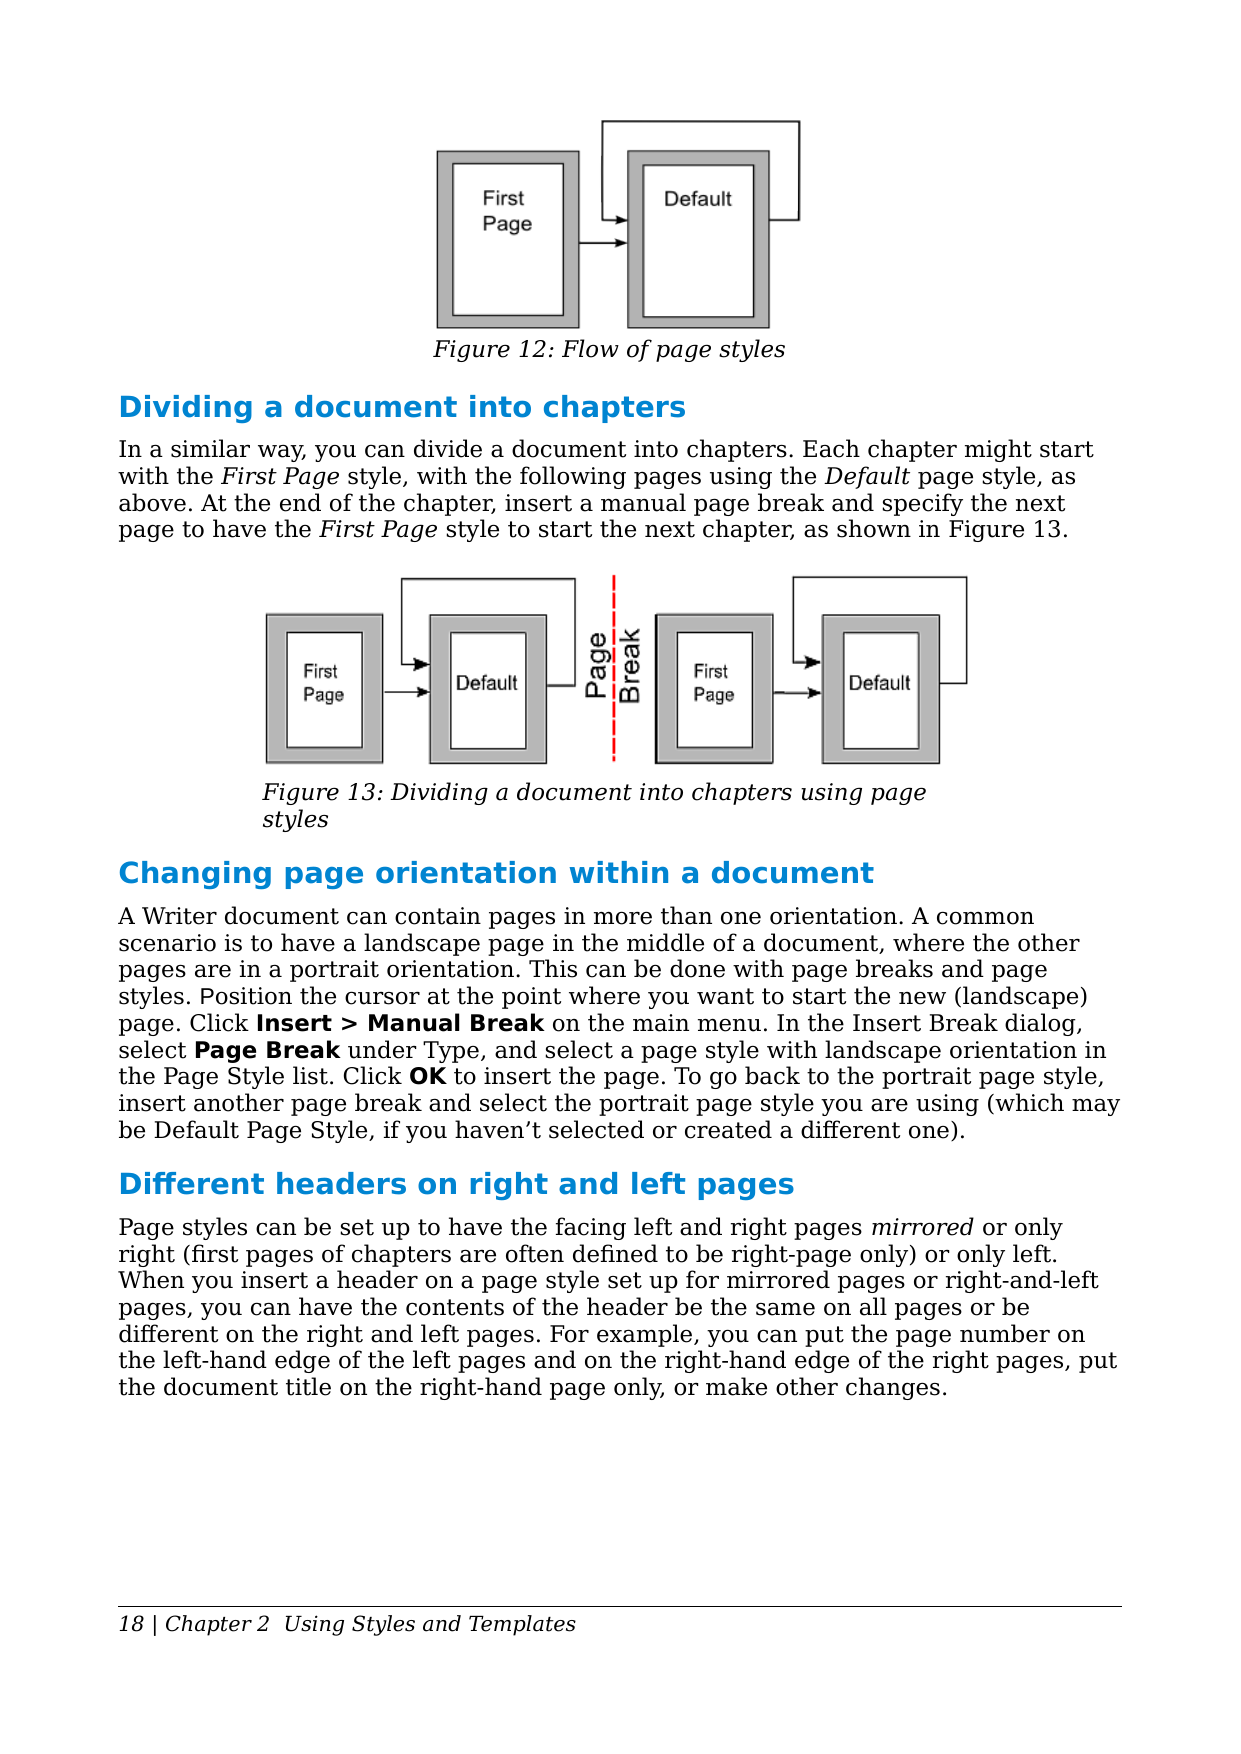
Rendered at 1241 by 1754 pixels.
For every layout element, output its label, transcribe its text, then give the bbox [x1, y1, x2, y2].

picture [262, 568, 973, 773]
subtitle Dividing a document into chapters [118, 390, 1122, 424]
text Figure 12: Flow of page styles [433, 337, 807, 363]
text In a similar way, you can divide a document into chapters. Each chapter might start with the First Page style, with the following pages using the Default page style, as above. At the end of the chapter, insert a manual page break and specify the next page to have the First Page style to start the next chapter, as shown in Figure 13. [118, 437, 1122, 543]
text A Writer document can contain pages in more than one orientation. A common scenario is to have a landscape page in the middle of a document, where the other pages are in a portrait orientation. This can be done with page breaks and page styles. Position the cursor at the point where you want to start the new (landscape) page. Click Insert > Manual Break on the main menu. In the Insert Break dialog, select Page Break under Type, and select a page style with landscape orientation in the Page Style list. Click OK to insert the page. To go back to the portrait page style, insert another page break and select the portrait page style you are using (which may be Default Page Style, if you haven’t selected or created a different one). [118, 903, 1122, 1143]
subtitle Different headers on right and left pages [118, 1168, 1122, 1202]
picture [433, 118, 807, 331]
text Page styles can be set up to have the facing left and right pages mirrored or only right (first pages of chapters are often defined to be right-page only) or only left. When you insert a header on a page style set up for mirrored pages or right-and-left pages, you can have the contents of the header be the same on all pages or be different on the right and left pages. For example, you can put the page number on the left-hand edge of the left pages and on the right-hand edge of the right pages, put the document title on the right-hand page only, or make other changes. [118, 1214, 1122, 1401]
text Figure 13: Dividing a document into chapters using page styles [262, 779, 978, 833]
subtitle Changing page orientation within a document [118, 857, 1122, 891]
